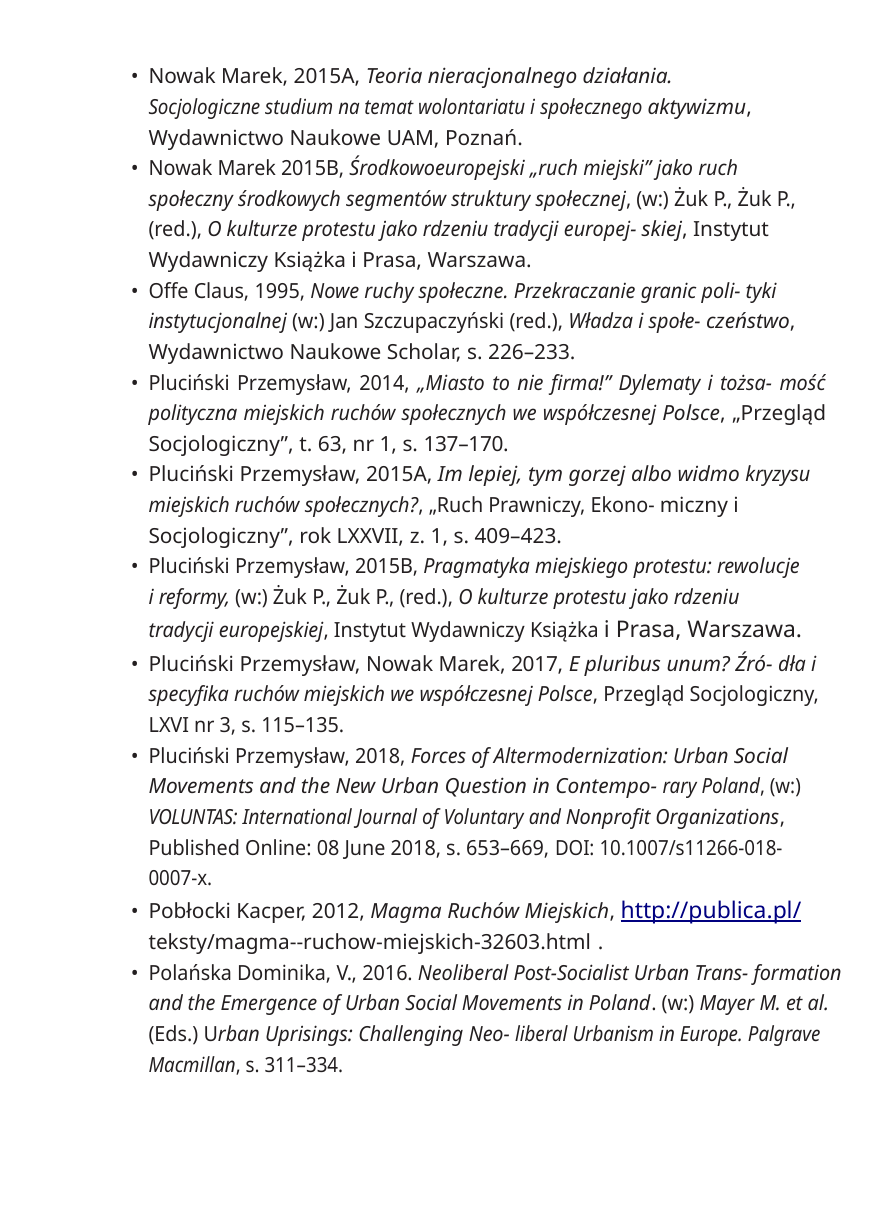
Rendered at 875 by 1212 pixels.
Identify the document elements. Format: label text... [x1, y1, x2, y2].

list Pluciński Przemysław, 2015A, Im lepiej, tym gorzej albo widmo kryzysu miejskich ruchów społecznych?, „Ruch Prawniczy, Ekono- miczny i Socjologiczny”, rok LXXVII, z. 1, s. 409–423. [131, 459, 814, 549]
list Pluciński Przemysław, Nowak Marek, 2017, E pluribus unum? Źró- dła i specyfika ruchów miejskich we współczesnej Polsce, Przegląd Socjologiczny, LXVI nr 3, s. 115–135. [131, 649, 832, 738]
list Pluciński Przemysław, 2018, Forces of Altermodernization: Urban Social Movements and the New Urban Question in Contempo- rary Poland, (w:) VOLUNTAS: International Journal of Voluntary and Nonprofit Organizations, Published Online: 08 June 2018, s. 653–669, DOI: 10.1007/s11266-018-0007-x. [131, 741, 826, 892]
list Nowak Marek, 2015A, Teoria nieracjonalnego działania. Socjologiczne studium na temat wolontariatu i społecznego aktywizmu, Wydawnictwo Naukowe UAM, Poznań. [131, 61, 767, 151]
list Nowak Marek 2015B, Środkowoeuropejski „ruch miejski” jako ruch społeczny środkowych segmentów struktury społecznej, (w:) Żuk P., Żuk P., (red.), O kulturze protestu jako rdzeniu tradycji europej- skiej, Instytut Wydawniczy Książka i Prasa, Warszawa. [131, 153, 820, 273]
list Polańska Dominika, V., 2016. Neoliberal Post-Socialist Urban Trans- formation and the Emergence of Urban Social Movements in Poland. (w:) Mayer M. et al. (Eds.) Urban Uprisings: Challenging Neo- liberal Urbanism in Europe. Palgrave Macmillan, s. 311–334. [131, 958, 843, 1078]
list Pluciński Przemysław, 2015B, Pragmatyka miejskiego protestu: rewolucje i reformy, (w:) Żuk P., Żuk P., (red.), O kulturze protestu jako rdzeniu tradycji europejskiej, Instytut Wydawniczy Książka i Prasa, Warszawa. [131, 551, 802, 644]
list Pluciński Przemysław, 2014, „Miasto to nie firma!” Dylematy i tożsa- mość polityczna miejskich ruchów społecznych we współczesnej Polsce, „Przegląd Socjologiczny”, t. 63, nr 1, s. 137–170. [131, 368, 826, 457]
list Offe Claus, 1995, Nowe ruchy społeczne. Przekraczanie granic poli- tyki instytucjonalnej (w:) Jan Szczupaczyński (red.), Władza i społe- czeństwo, Wydawnictwo Naukowe Scholar, s. 226–233. [131, 276, 832, 365]
list Pobłocki Kacper, 2012, Magma Ruchów Miejskich, http://publica.pl/ teksty/magma--ruchow-miejskich-32603.html . [131, 894, 838, 956]
